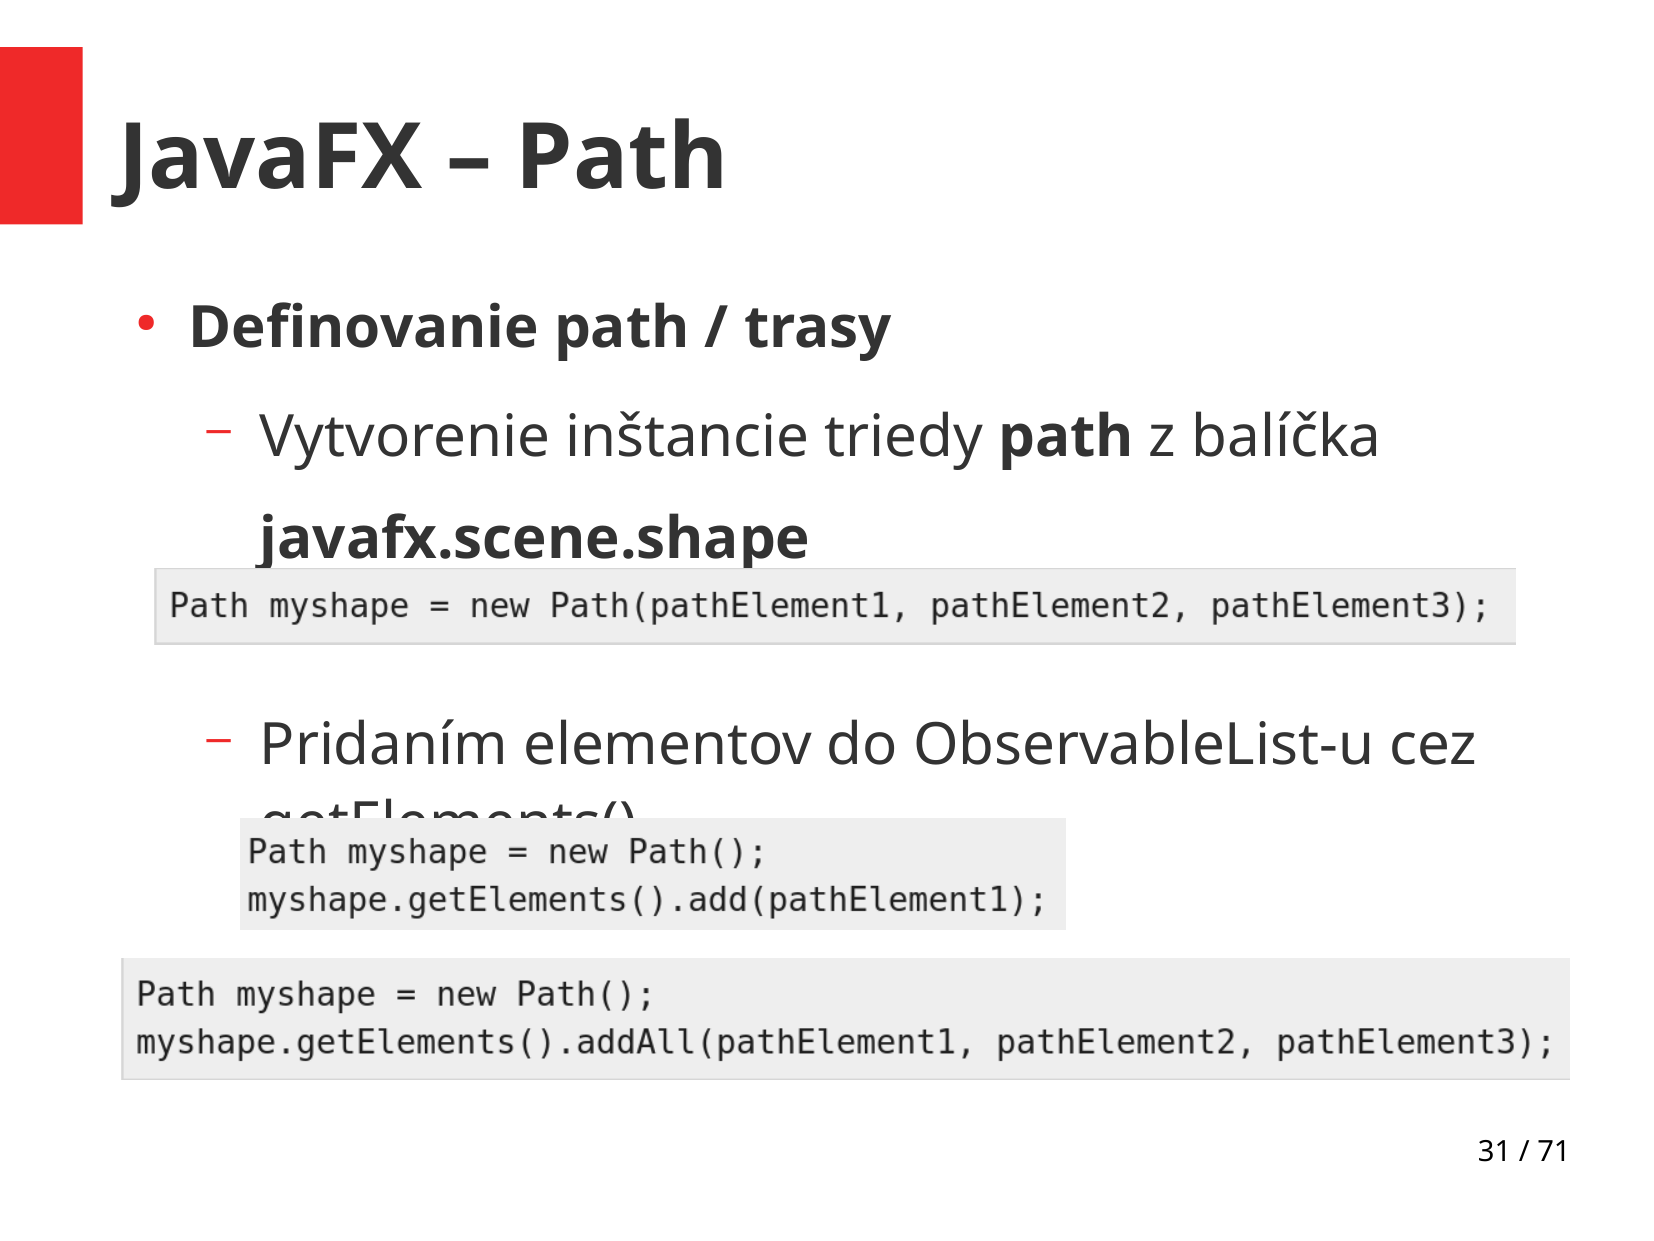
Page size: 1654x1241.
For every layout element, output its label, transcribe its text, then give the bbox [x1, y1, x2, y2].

title JavaFX – Path [118, 49, 1571, 257]
picture [240, 818, 1066, 931]
picture [153, 568, 1516, 646]
list Definovanie path / trasy Vytvorenie inštancie triedy path z balíčka javafx.scene.shape Pridaním elementov do ObservableList-u cez getElements() [118, 285, 1536, 1005]
picture [120, 958, 1570, 1081]
